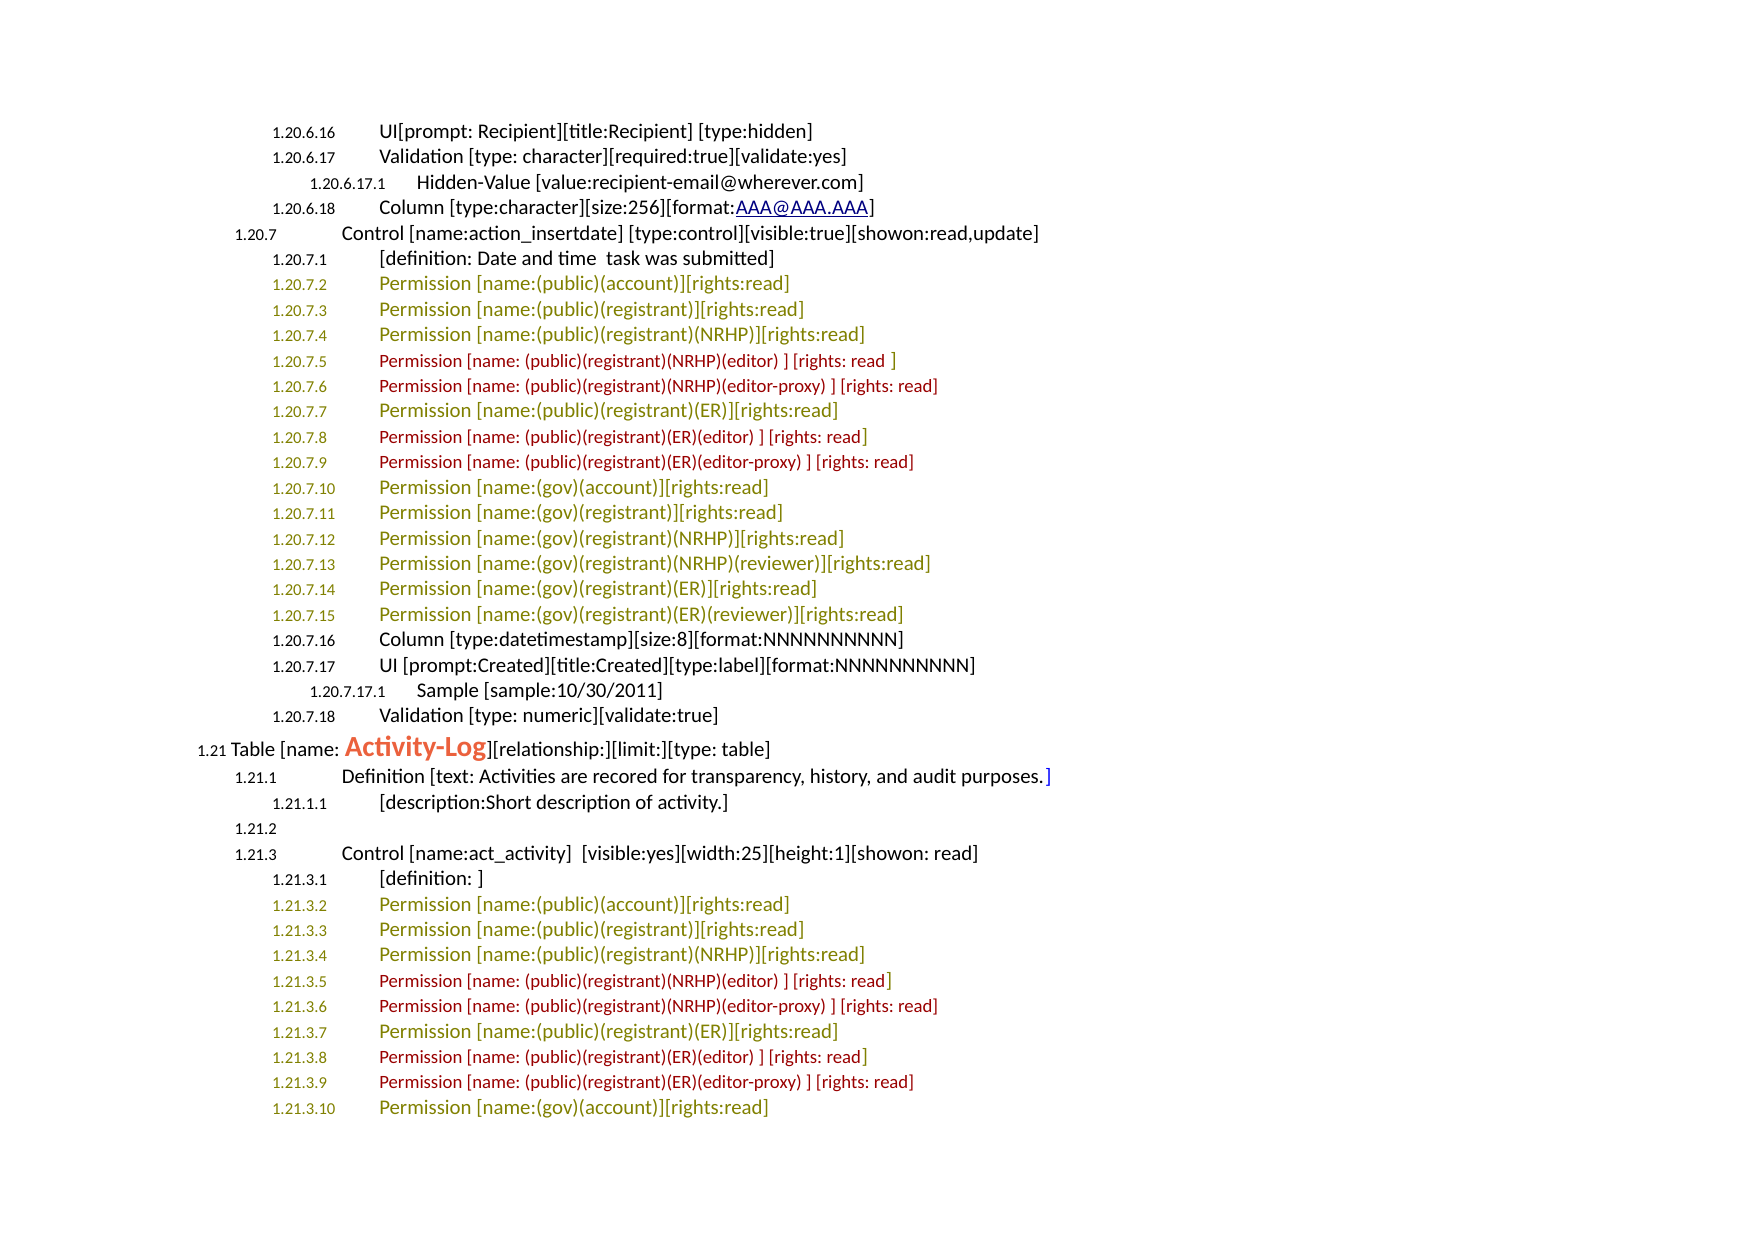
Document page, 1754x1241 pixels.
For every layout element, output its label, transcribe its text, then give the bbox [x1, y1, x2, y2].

list Permission [name:(public)(registrant)][rights:read] [268, 916, 1636, 942]
list Table [name: Activity-Log][relationship:][limit:][type: table] [193, 728, 1636, 764]
list Permission [name:(gov)(registrant)][rights:read] [268, 499, 1636, 525]
list [definition: Date and time task was submitted] [268, 245, 1636, 271]
list [definition: ] [268, 865, 1636, 891]
list Permission [name:(gov)(registrant)(ER)][rights:read] [268, 576, 1636, 601]
list Validation [type: numeric][validate:true] [268, 703, 1636, 728]
list Permission [name:(public)(registrant)(NRHP)][rights:read] [268, 942, 1636, 967]
list Definition [text: Activities are recored for transparency, history, and audit purposes.] [231, 764, 1636, 789]
list Permission [name:(public)(registrant)][rights:read] [268, 296, 1636, 321]
list Column [type:datetimestamp][size:8][format:NNNNNNNNNN] [268, 626, 1636, 652]
list Permission [name:(public)(registrant)(NRHP)][rights:read] [268, 321, 1636, 347]
list Permission [name:(public)(account)][rights:read] [268, 891, 1636, 916]
list UI[prompt: Recipient][title:Recipient] [type:hidden] [268, 118, 1636, 143]
list Permission [name:(public)(registrant)(ER)][rights:read] [268, 1018, 1636, 1043]
list Permission [name:(gov)(account)][rights:read] [268, 1094, 1636, 1119]
list Permission [name: (public)(registrant)(ER)(editor-proxy) ] [rights: read] [268, 1069, 1636, 1094]
list Permission [name: (public)(registrant)(NRHP)(editor) ] [rights: read] [268, 967, 1636, 992]
list Permission [name: (public)(registrant)(NRHP)(editor-proxy) ] [rights: read] [268, 372, 1636, 398]
list Permission [name:(public)(account)][rights:read] [268, 271, 1636, 296]
list Hidden-Value [value:recipient-email@wherever.com] [306, 169, 1636, 194]
list Permission [name: (public)(registrant)(ER)(editor-proxy) ] [rights: read] [268, 448, 1636, 474]
list Validation [type: character][required:true][validate:yes] [268, 143, 1636, 169]
list Permission [name: (public)(registrant)(ER)(editor) ] [rights: read] [268, 1043, 1636, 1069]
list Permission [name:(public)(registrant)(ER)][rights:read] [268, 398, 1636, 423]
list Permission [name:(gov)(registrant)(NRHP)(reviewer)][rights:read] [268, 550, 1636, 576]
list Control [name:act_activity] [visible:yes][width:25][height:1][showon: read] [231, 840, 1636, 865]
list Sample [sample:10/30/2011] [306, 677, 1636, 703]
list UI [prompt:Created][title:Created][type:label][format:NNNNNNNNNN] [268, 652, 1636, 677]
list Permission [name: (public)(registrant)(NRHP)(editor-proxy) ] [rights: read] [268, 992, 1636, 1018]
list Column [type:character][size:256][format:AAA@AAA.AAA] [268, 194, 1636, 220]
list Control [name:action_insertdate] [type:control][visible:true][showon:read,update] [231, 220, 1636, 245]
list Permission [name: (public)(registrant)(ER)(editor) ] [rights: read] [268, 423, 1636, 448]
list Permission [name:(gov)(registrant)(ER)(reviewer)][rights:read] [268, 601, 1636, 626]
list Permission [name:(gov)(account)][rights:read] [268, 474, 1636, 499]
list Permission [name: (public)(registrant)(NRHP)(editor) ] [rights: read ] [268, 347, 1636, 372]
list [description:Short description of activity.] [268, 789, 1636, 814]
list Permission [name:(gov)(registrant)(NRHP)][rights:read] [268, 525, 1636, 550]
